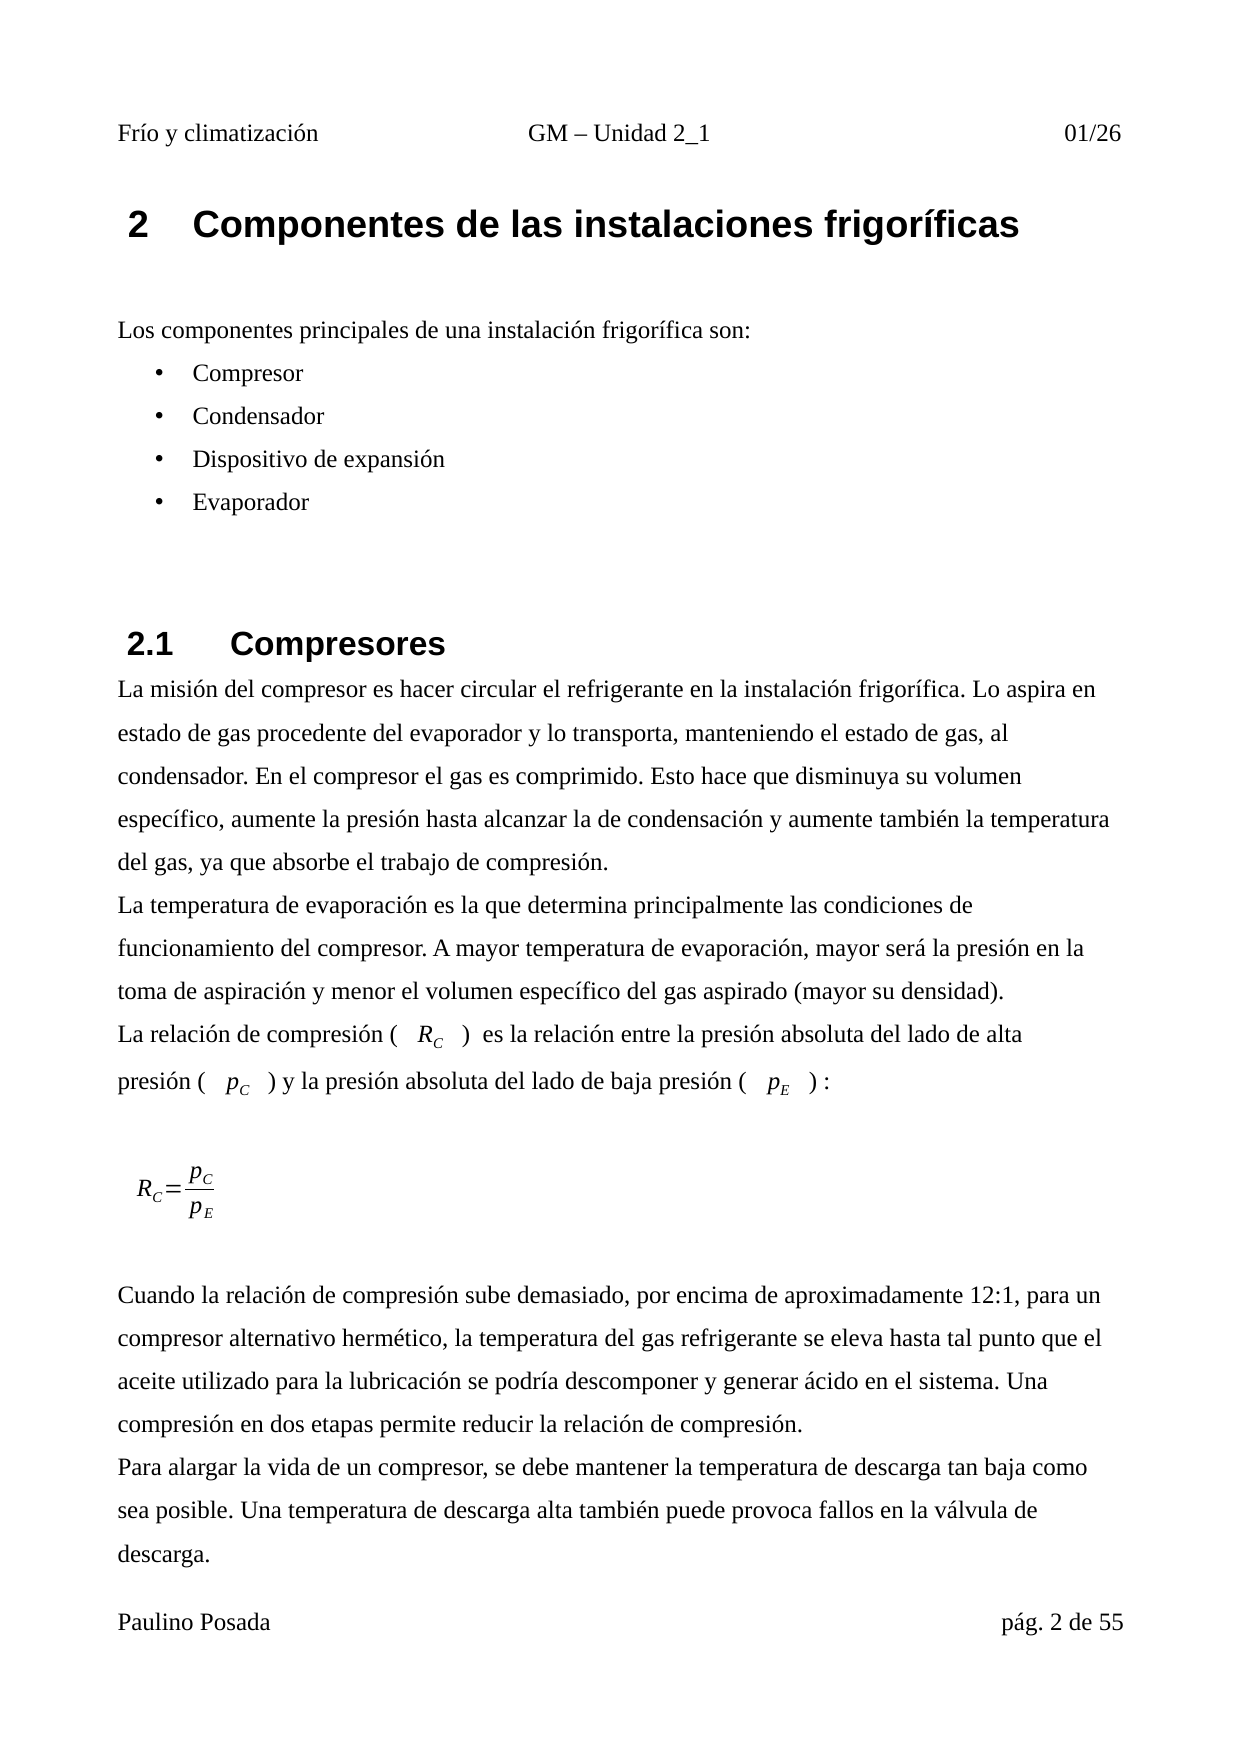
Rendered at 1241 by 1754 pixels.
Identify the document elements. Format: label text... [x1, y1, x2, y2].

text Para alargar la vida de un compresor, se debe mantener la temperatura de descarga tan baja como sea posible. Una temperatura de descarga alta también puede provoca fallos en la válvula de descarga. [117, 1452, 1123, 1567]
text Los componentes principales de una instalación frigorífica son: [117, 315, 1123, 344]
subtitle Compresores [117, 623, 1123, 662]
list Evaporador [155, 487, 1123, 516]
text La misión del compresor es hacer circular el refrigerante en la instalación frigorífica. Lo aspira en estado de gas procedente del evaporador y lo transporta, manteniendo el estado de gas, al condensador. En el compresor el gas es comprimido. Esto hace que disminuya su volumen específico, aumente la presión hasta alcanzar la de condensación y aumente también la temperatura del gas, ya que absorbe el trabajo de compresión. [117, 674, 1123, 876]
text presión () y la presión absoluta del lado de baja presión () : [117, 1066, 1123, 1099]
subtitle Componentes de las instalaciones frigoríficas [117, 201, 1123, 245]
text La temperatura de evaporación es la que determina principalmente las condiciones de funcionamiento del compresor. A mayor temperatura de evaporación, mayor será la presión en la toma de aspiración y menor el volumen específico del gas aspirado (mayor su densidad). [117, 890, 1123, 1005]
text Cuando la relación de compresión sube demasiado, por encima de aproximadamente 12:1, para un compresor alternativo hermético, la temperatura del gas refrigerante se eleva hasta tal punto que el aceite utilizado para la lubricación se podría descomponer y generar ácido en el sistema. Una compresión en dos etapas permite reducir la relación de compresión. [117, 1280, 1123, 1438]
list Condensador [155, 401, 1123, 430]
text La relación de compresión () es la relación entre la presión absoluta del lado de alta [117, 1019, 1123, 1052]
list Dispositivo de expansión [155, 444, 1123, 473]
list Compresor [155, 358, 1123, 387]
